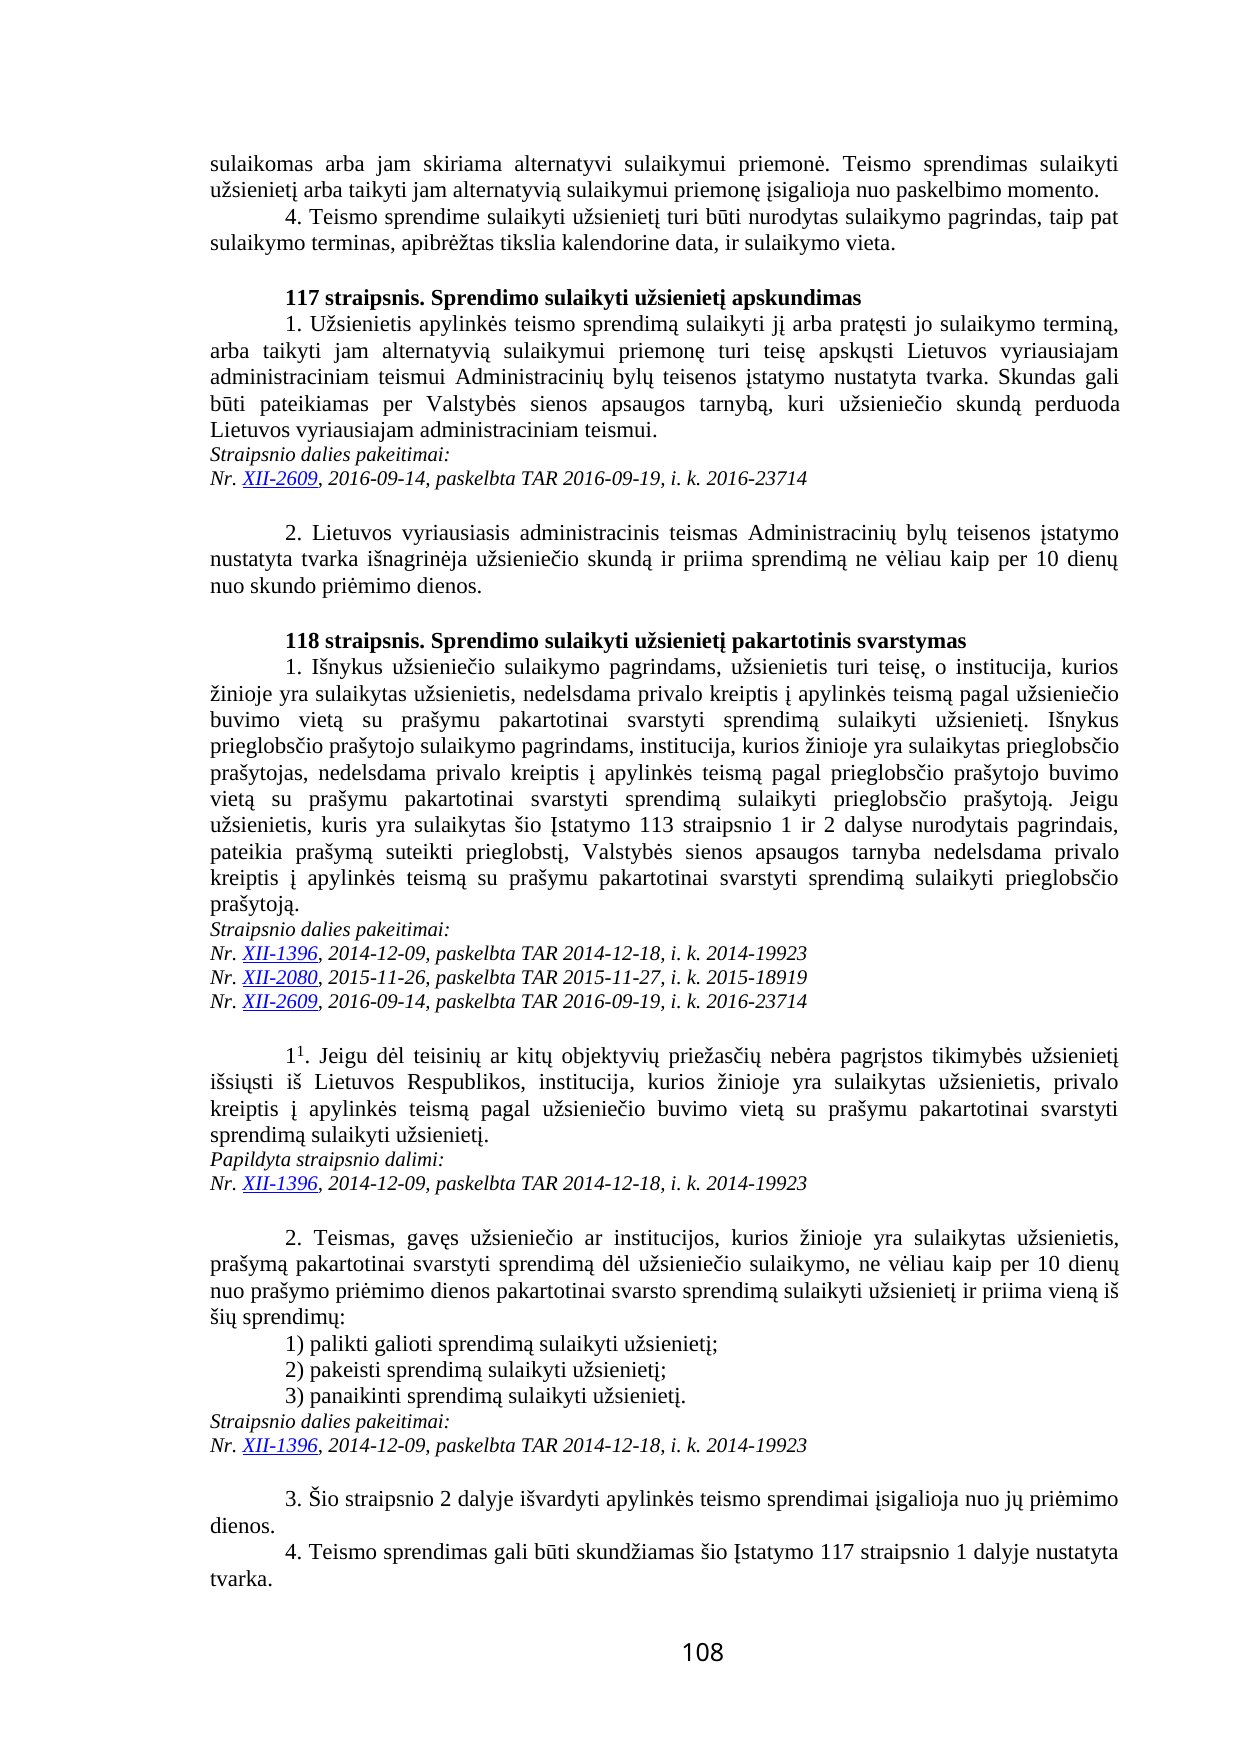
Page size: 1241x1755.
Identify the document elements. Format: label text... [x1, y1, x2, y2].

text 2. Lietuvos vyriausiasis administracinis teismas Administracinių bylų teisenos įstatymo nustatyta tvarka išnagrinėja užsieniečio skundą ir priima sprendimą ne vėliau kaip per 10 dienų nuo skundo priėmimo dienos. [210, 519, 1120, 598]
text Nr. XII-1396, 2014-12-09, paskelbta TAR 2014-12-18, i. k. 2014-19923 [210, 1433, 1120, 1457]
text 2. Teismas, gavęs užsieniečio ar institucijos, kurios žinioje yra sulaikytas užsienietis, prašymą pakartotinai svarstyti sprendimą dėl užsieniečio sulaikymo, ne vėliau kaip per 10 dienų nuo prašymo priėmimo dienos pakartotinai svarsto sprendimą sulaikyti užsienietį ir priima vieną iš šių sprendimų: [210, 1224, 1120, 1329]
text 3) panaikinti sprendimą sulaikyti užsienietį. [210, 1382, 1120, 1409]
text sulaikomas arba jam skiriama alternatyvi sulaikymui priemonė. Teismo sprendimas sulaikyti užsienietį arba taikyti jam alternatyvią sulaikymui priemonę įsigalioja nuo paskelbimo momento. [210, 150, 1120, 203]
text 117 straipsnis. Sprendimo sulaikyti užsienietį apskundimas [210, 284, 1120, 311]
text 4. Teismo sprendime sulaikyti užsienietį turi būti nurodytas sulaikymo pagrindas, taip pat sulaikymo terminas, apibrėžtas tikslia kalendorine data, ir sulaikymo vieta. [210, 203, 1120, 255]
text Straipsnio dalies pakeitimai: [210, 1409, 1120, 1433]
text 1. Užsienietis apylinkės teismo sprendimą sulaikyti jį arba pratęsti jo sulaikymo terminą, arba taikyti jam alternatyvią sulaikymui priemonę turi teisę apskųsti Lietuvos vyriausiajam administraciniam teismui Administracinių bylų teisenos įstatymo nustatyta tvarka. Skundas gali būti pateikiamas per Valstybės sienos apsaugos tarnybą, kuri užsieniečio skundą perduoda Lietuvos vyriausiajam administraciniam teismui. [210, 311, 1120, 442]
text Straipsnio dalies pakeitimai: [210, 917, 1120, 941]
text Nr. XII-1396, 2014-12-09, paskelbta TAR 2014-12-18, i. k. 2014-19923 [210, 941, 1120, 965]
text Nr. XII-2080, 2015-11-26, paskelbta TAR 2015-11-27, i. k. 2015-18919 [210, 965, 1120, 989]
text Papildyta straipsnio dalimi: [210, 1147, 1120, 1171]
text 118 straipsnis. Sprendimo sulaikyti užsienietį pakartotinis svarstymas [210, 627, 1120, 653]
text Nr. XII-2609, 2016-09-14, paskelbta TAR 2016-09-19, i. k. 2016-23714 [210, 466, 1120, 490]
text 1. Išnykus užsieniečio sulaikymo pagrindams, užsienietis turi teisę, o institucija, kurios žinioje yra sulaikytas užsienietis, nedelsdama privalo kreiptis į apylinkės teismą pagal užsieniečio buvimo vietą su prašymu pakartotinai svarstyti sprendimą sulaikyti užsienietį. Išnykus prieglobsčio prašytojo sulaikymo pagrindams, institucija, kurios žinioje yra sulaikytas prieglobsčio prašytojas, nedelsdama privalo kreiptis į apylinkės teismą pagal prieglobsčio prašytojo buvimo vietą su prašymu pakartotinai svarstyti sprendimą sulaikyti prieglobsčio prašytoją. Jeigu užsienietis, kuris yra sulaikytas šio Įstatymo 113 straipsnio 1 ir 2 dalyse nurodytais pagrindais, pateikia prašymą suteikti prieglobstį, Valstybės sienos apsaugos tarnyba nedelsdama privalo kreiptis į apylinkės teismą su prašymu pakartotinai svarstyti sprendimą sulaikyti prieglobsčio prašytoją. [210, 653, 1120, 917]
text 2) pakeisti sprendimą sulaikyti užsienietį; [210, 1356, 1120, 1382]
text Nr. XII-2609, 2016-09-14, paskelbta TAR 2016-09-19, i. k. 2016-23714 [210, 989, 1120, 1013]
text 11. Jeigu dėl teisinių ar kitų objektyvių priežasčių nebėra pagrįstos tikimybės užsienietį išsiųsti iš Lietuvos Respublikos, institucija, kurios žinioje yra sulaikytas užsienietis, privalo kreiptis į apylinkės teismą pagal užsieniečio buvimo vietą su prašymu pakartotinai svarstyti sprendimą sulaikyti užsienietį. [210, 1042, 1120, 1147]
text 1) palikti galioti sprendimą sulaikyti užsienietį; [210, 1329, 1120, 1356]
text 3. Šio straipsnio 2 dalyje išvardyti apylinkės teismo sprendimai įsigalioja nuo jų priėmimo dienos. [210, 1486, 1120, 1538]
text Straipsnio dalies pakeitimai: [210, 442, 1120, 466]
text Nr. XII-1396, 2014-12-09, paskelbta TAR 2014-12-18, i. k. 2014-19923 [210, 1171, 1120, 1195]
text 4. Teismo sprendimas gali būti skundžiamas šio Įstatymo 117 straipsnio 1 dalyje nustatyta tvarka. [210, 1538, 1120, 1591]
